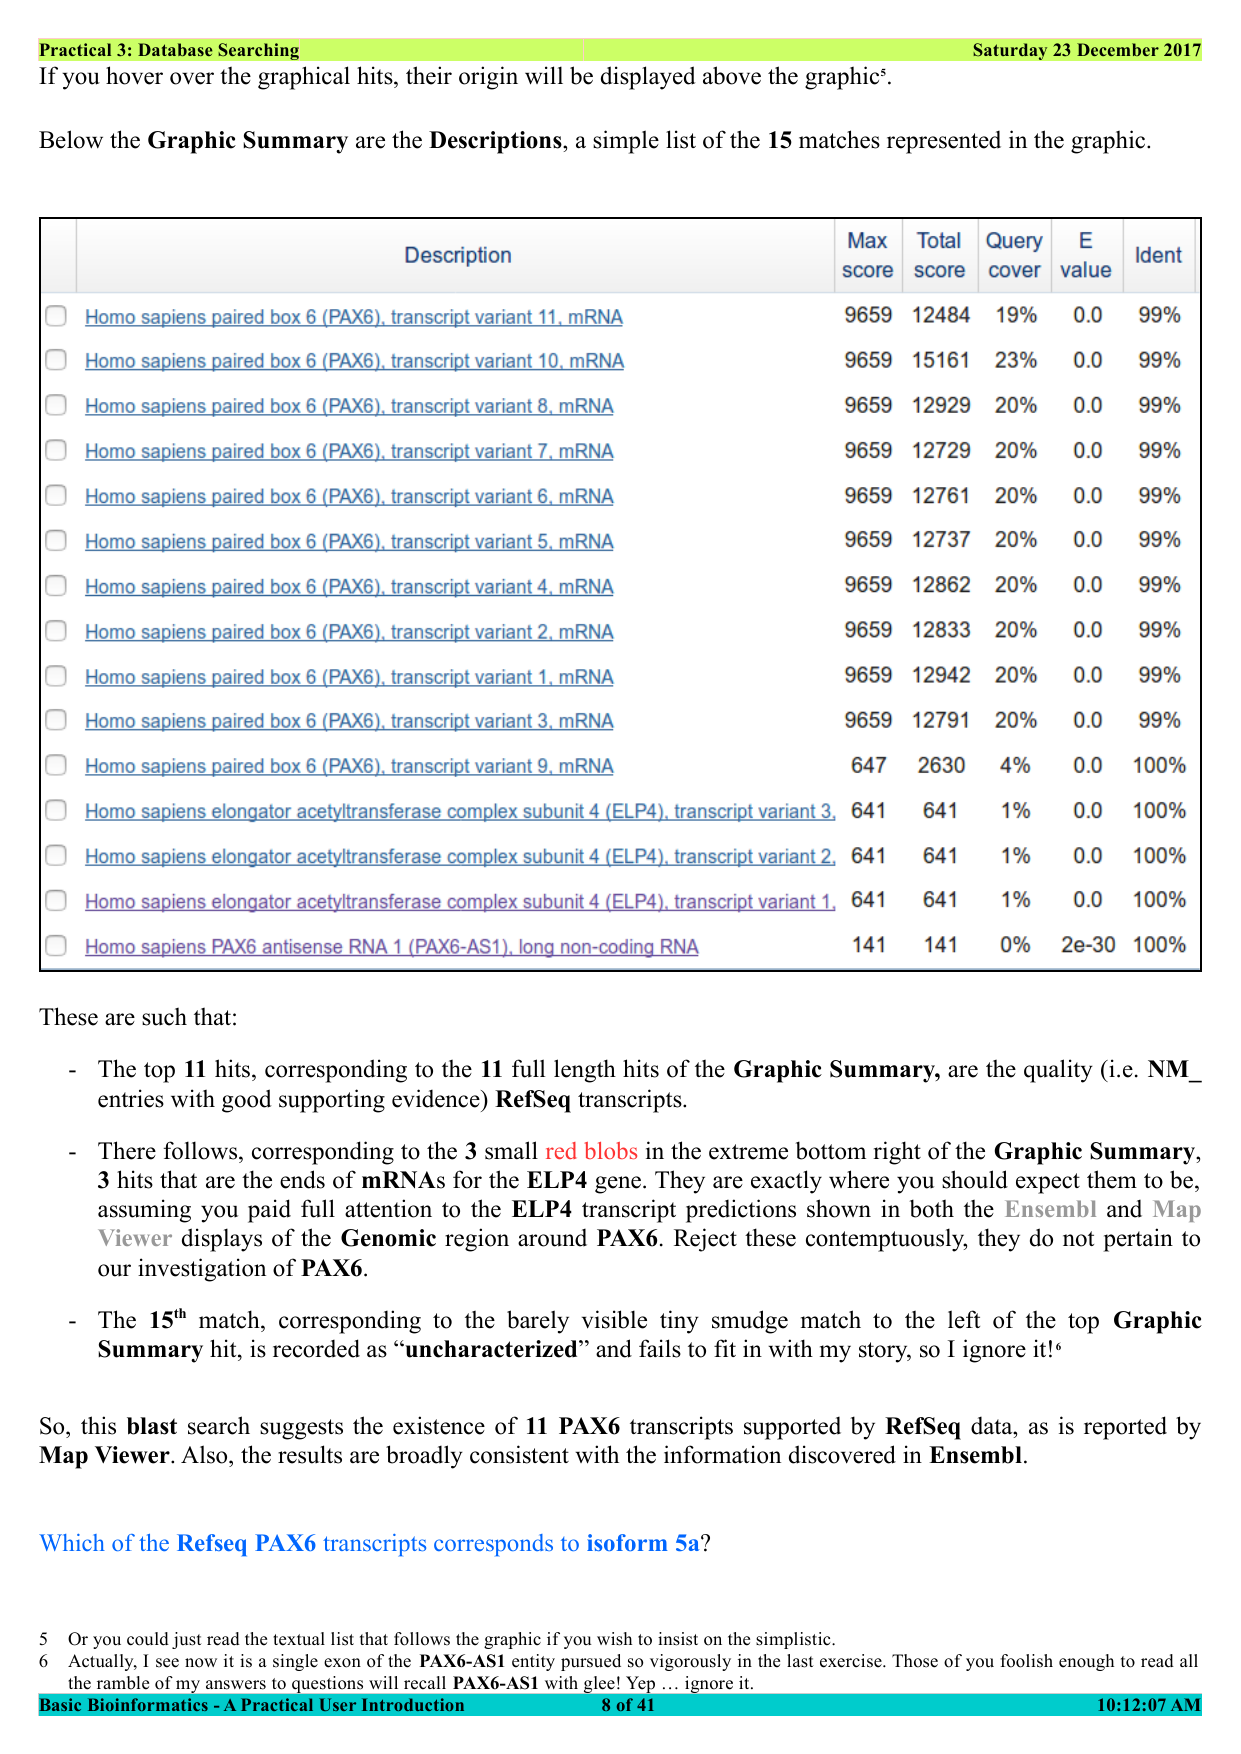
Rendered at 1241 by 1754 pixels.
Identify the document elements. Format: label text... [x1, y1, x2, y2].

text Or you could just read the textual list that follows the graphic if you wish to insist on the simplistic. [38, 1627, 1202, 1649]
text Which of the Refseq PAX6 transcripts corresponds to isoform 5a? [38, 1528, 1202, 1557]
text If you hover over the graphical hits, their origin will be displayed above the graphic. [38, 61, 1202, 89]
text Below the Graphic Summary are the Descriptions, a simple list of the 15 matches represented in the graphic. [38, 125, 1202, 154]
text Actually, I see now it is a single exon of the PAX6-AS1 entity pursued so vigorously in the last exercise. Those of you foolish enough to read all the ramble of my answers to questions will recall PAX6-AS1 with glee! Yep … ignore it. [38, 1649, 1202, 1693]
text - The top 11 hits, corresponding to the 11 full length hits of the Graphic Summary, are the quality (i.e. NM_ entries with good supporting evidence) RefSeq transcripts. [68, 1054, 1202, 1112]
text So, this blast search suggests the existence of 11 PAX6 transcripts supported by RefSeq data, as is reported by Map Viewer. Also, the results are broadly consistent with the information discovered in Ensembl. [38, 1411, 1202, 1469]
text These are such that: [38, 970, 1202, 1031]
text - The 15th match, corresponding to the barely visible tiny smudge match to the left of the top Graphic Summary hit, is recorded as “uncharacterized” and fails to fit in with my story, so I ignore it! [68, 1305, 1202, 1363]
text - There follows, corresponding to the 3 small red blobs in the extreme bottom right of the Graphic Summary, 3 hits that are the ends of mRNAs for the ELP4 gene. They are exactly where you should expect them to be, assuming you paid full attention to the ELP4 transcript predictions shown in both the Ensembl and Map Viewer displays of the Genomic region around PAX6. Reject these contemptuously, they do not pertain to our investigation of PAX6. [68, 1136, 1202, 1281]
text [38, 189, 1202, 217]
picture [41, 219, 1200, 970]
